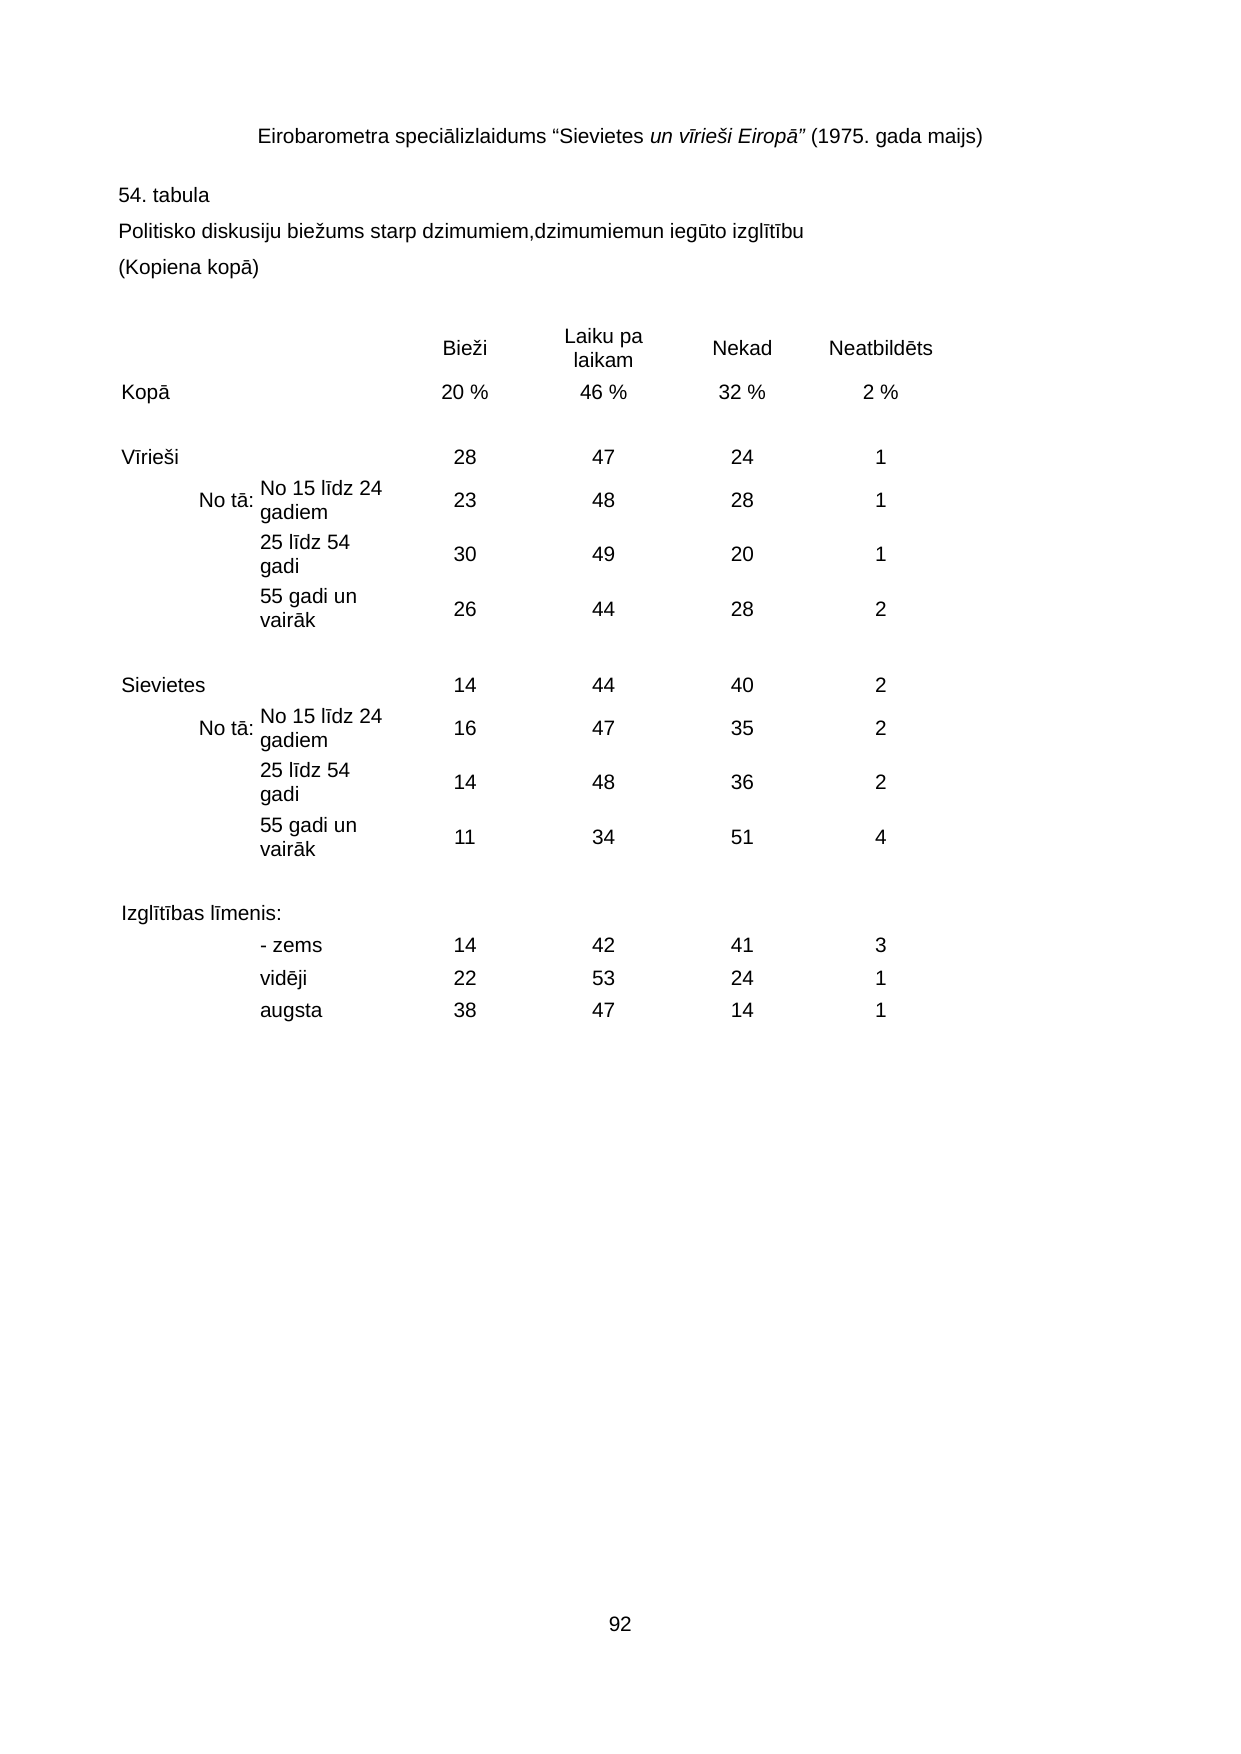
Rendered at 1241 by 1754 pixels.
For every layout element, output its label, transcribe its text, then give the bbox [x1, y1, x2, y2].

table_cell [395, 897, 534, 929]
table_cell 32 % [673, 376, 811, 408]
table_cell 55 gadi un vairāk [257, 809, 395, 864]
table_cell 3 [811, 929, 950, 962]
table_cell [673, 636, 811, 669]
table_cell 47 [534, 441, 673, 473]
table_cell [118, 580, 257, 636]
table_cell 20 % [395, 376, 534, 408]
table_header Bieži [395, 320, 534, 376]
table_cell [534, 897, 673, 929]
table_cell [118, 929, 257, 962]
table_cell 1 [811, 962, 950, 994]
table_cell 35 [673, 701, 811, 755]
table_cell [257, 408, 395, 441]
table_cell 24 [673, 441, 811, 473]
table_cell 36 [673, 755, 811, 808]
table_cell 26 [395, 580, 534, 636]
table_cell [673, 408, 811, 441]
table_cell 28 [395, 441, 534, 473]
table_cell 49 [534, 527, 673, 580]
table_cell 34 [534, 809, 673, 864]
table_cell 2 [811, 580, 950, 636]
text 54. tabula [118, 183, 1122, 207]
table_cell 14 [395, 755, 534, 808]
table_cell 48 [534, 755, 673, 808]
table_cell 14 [395, 929, 534, 962]
table_cell 24 [673, 962, 811, 994]
table_header Nekad [673, 320, 811, 376]
table_cell 11 [395, 809, 534, 864]
table_cell [811, 897, 950, 929]
table_cell [118, 864, 257, 897]
table_cell [395, 408, 534, 441]
table_cell 1 [811, 994, 950, 1026]
table_cell [395, 636, 534, 669]
table_cell [118, 994, 257, 1026]
table_cell [257, 441, 395, 473]
table_cell [257, 636, 395, 669]
table_cell [118, 809, 257, 864]
table_cell 1 [811, 527, 950, 580]
table_header Neatbildēts [811, 320, 950, 376]
table_cell 46 % [534, 376, 673, 408]
table_cell No tā: [118, 701, 257, 755]
table_cell [118, 527, 257, 580]
table_cell 4 [811, 809, 950, 864]
table_cell [811, 636, 950, 669]
table_cell [257, 669, 395, 701]
table_cell [673, 864, 811, 897]
table_cell 47 [534, 994, 673, 1026]
table_cell 25 līdz 54 gadi [257, 527, 395, 580]
table_cell 14 [395, 669, 534, 701]
table_cell 28 [673, 473, 811, 527]
table_cell Sievietes [118, 669, 257, 701]
table_cell 2 % [811, 376, 950, 408]
table_cell [118, 962, 257, 994]
table_cell 2 [811, 701, 950, 755]
table_cell [118, 755, 257, 808]
table_header [118, 320, 257, 376]
table_cell 38 [395, 994, 534, 1026]
table_cell [118, 408, 257, 441]
table_header Laiku pa laikam [534, 320, 673, 376]
table_cell - zems [257, 929, 395, 962]
table_cell 20 [673, 527, 811, 580]
table_cell 30 [395, 527, 534, 580]
table_cell Vīrieši [118, 441, 257, 473]
table_cell 44 [534, 580, 673, 636]
table_cell 40 [673, 669, 811, 701]
table_cell 1 [811, 441, 950, 473]
table_cell 55 gadi un vairāk [257, 580, 395, 636]
table_cell No tā: [118, 473, 257, 527]
table_cell 16 [395, 701, 534, 755]
text (Kopiena kopā) [118, 254, 1122, 278]
table_cell [811, 864, 950, 897]
table_cell [673, 897, 811, 929]
table_cell 25 līdz 54 gadi [257, 755, 395, 808]
table_cell [811, 408, 950, 441]
table_cell 2 [811, 755, 950, 808]
table_cell No 15 līdz 24 gadiem [257, 701, 395, 755]
table_cell [534, 864, 673, 897]
table_cell 48 [534, 473, 673, 527]
table_cell augsta [257, 994, 395, 1026]
table_cell [395, 864, 534, 897]
table_cell [534, 636, 673, 669]
table_cell 28 [673, 580, 811, 636]
text Politisko diskusiju biežums starp dzimumiem,dzimumiemun iegūto izglītību [118, 219, 1122, 243]
table_cell 22 [395, 962, 534, 994]
table_cell 44 [534, 669, 673, 701]
table_cell [257, 864, 395, 897]
table_cell [534, 408, 673, 441]
table_cell 14 [673, 994, 811, 1026]
table_cell [118, 636, 257, 669]
table_cell Izglītības līmenis: [118, 897, 395, 929]
table_cell 41 [673, 929, 811, 962]
table_cell 51 [673, 809, 811, 864]
table_cell No 15 līdz 24 gadiem [257, 473, 395, 527]
table_cell 42 [534, 929, 673, 962]
table_cell 47 [534, 701, 673, 755]
table_cell Kopā [118, 376, 257, 408]
table_cell [257, 376, 395, 408]
table_cell vidēji [257, 962, 395, 994]
table_cell 53 [534, 962, 673, 994]
table_header [257, 320, 395, 376]
table_cell 1 [811, 473, 950, 527]
table_cell 23 [395, 473, 534, 527]
table_cell 2 [811, 669, 950, 701]
